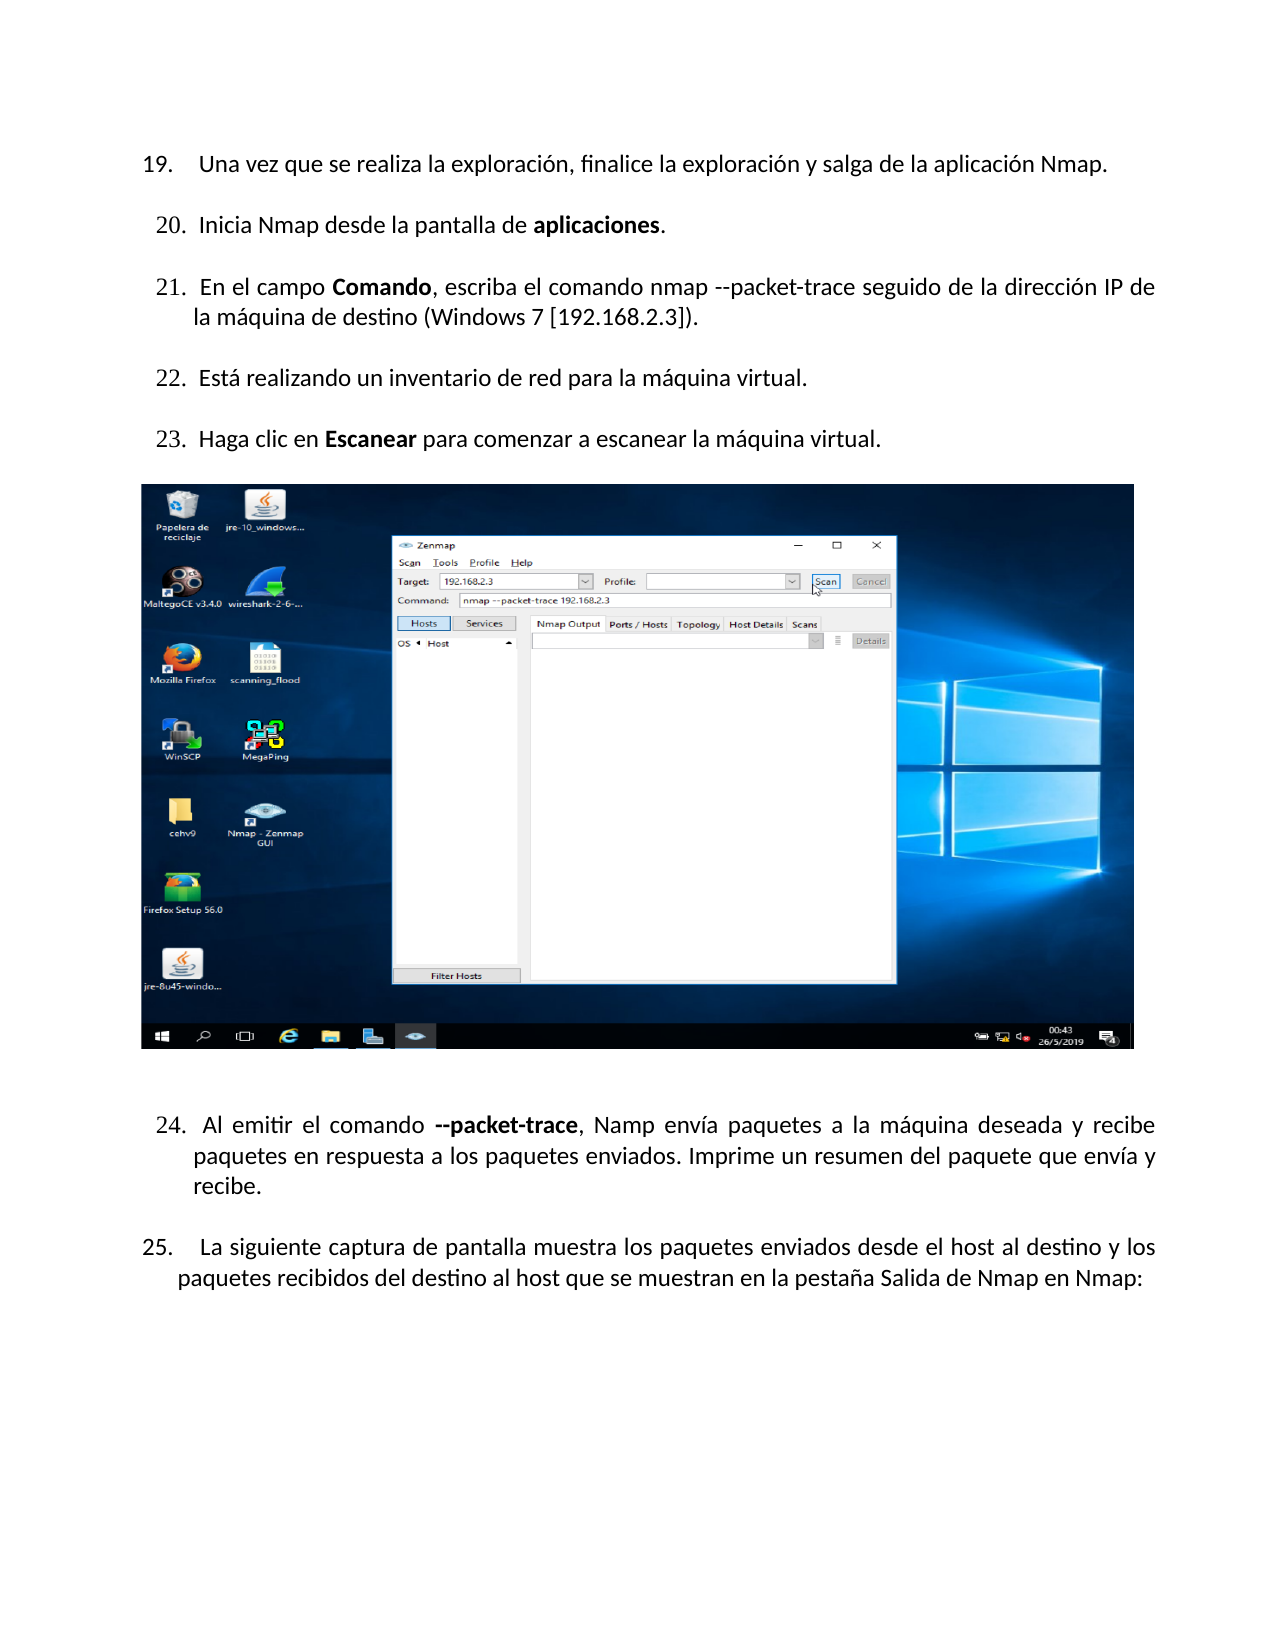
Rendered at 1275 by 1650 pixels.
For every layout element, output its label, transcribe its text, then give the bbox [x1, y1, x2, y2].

list Está realizando un inventario de red para la máquina virtual. [156, 362, 1157, 393]
list En el campo Comando, escriba el comando nmap --packet-trace seguido de la dirección IP de la máquina de destino (Windows 7 [192.168.2.3]). [156, 271, 1157, 332]
list La siguiente captura de pantalla muestra los paquetes enviados desde el host al destino y los paquetes recibidos del destino al host que se muestran en la pestaña Salida de Nmap en Nmap: [142, 1231, 1157, 1292]
list Inicia Nmap desde la pantalla de aplicaciones. [156, 210, 1157, 240]
list Al emitir el comando --packet-trace, Namp envía paquetes a la máquina deseada y recibe paquetes en respuesta a los paquetes enviados. Imprime un resumen del paquete que envía y recibe. [156, 1109, 1157, 1201]
list Una vez que se realiza la exploración, finalice la exploración y salga de la aplicación Nmap. [142, 149, 1157, 179]
picture [141, 484, 1134, 1049]
list Haga clic en Escanear para comenzar a escanear la máquina virtual. [156, 423, 1157, 454]
